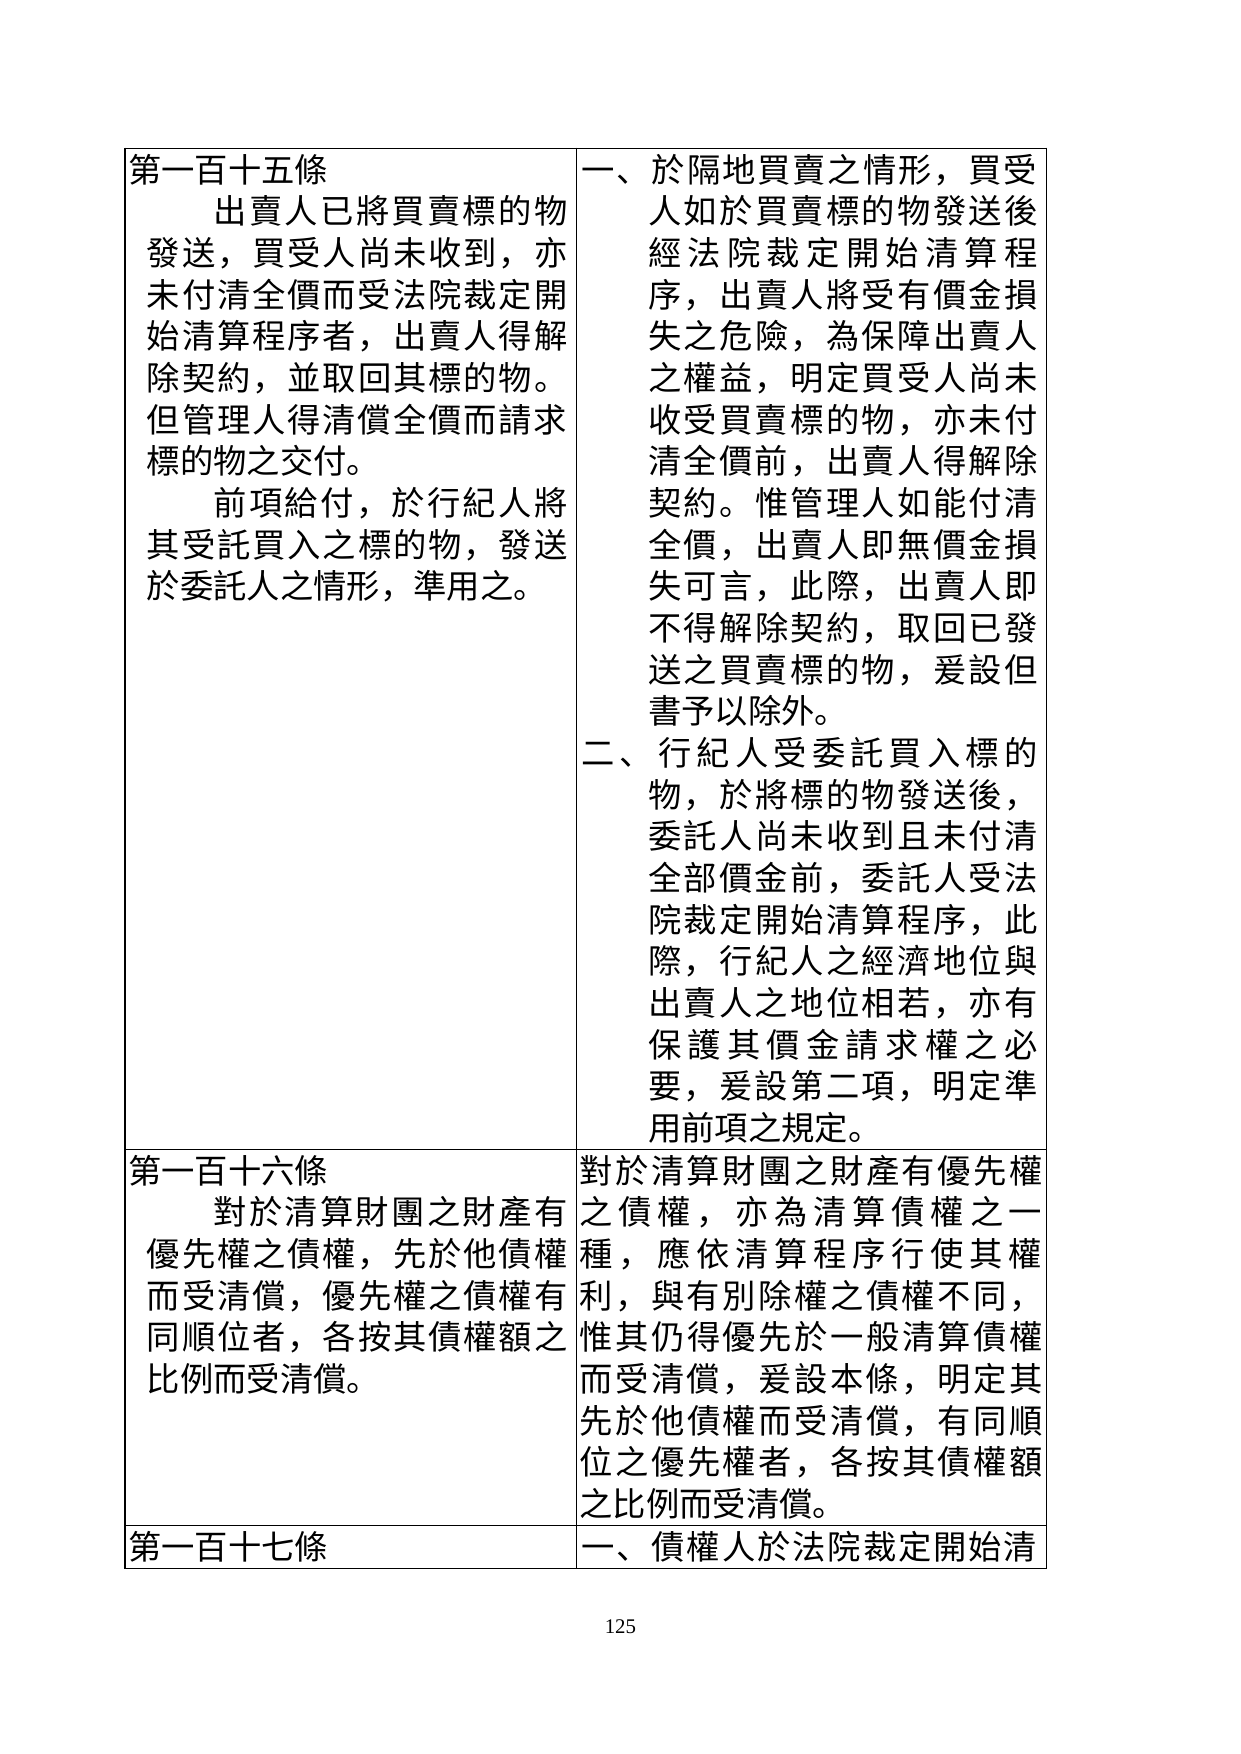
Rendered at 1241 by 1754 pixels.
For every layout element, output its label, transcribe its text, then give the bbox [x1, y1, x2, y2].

table_cell 一、於隔地買賣之情形，買受人如於買賣標的物發送後經法院裁定開始清算程序，出賣人將受有價金損失之危險，為保障出賣人之權益，明定買受人尚未收受買賣標的物，亦未付清全價前，出賣人得解除契約。惟管理人如能付清全價，出賣人即無價金損失可言，此際，出賣人即不得解除契約，取回已發送之買賣標的物，爰設但書予以除外。 二、行紀人受委託買入標的物，於將標的物發送後，委託人尚未收到且未付清全部價金前，委託人受法院裁定開始清算程序，此際，行紀人之經濟地位與出賣人之地位相若，亦有保護其價金請求權之必要，爰設第二項，明定準用前項之規定。 [577, 149, 1046, 1149]
table_cell 第一百十五條 出賣人已將買賣標的物發送，買受人尚未收到，亦未付清全價而受法院裁定開始清算程序者，出賣人得解除契約，並取回其標的物。但管理人得清償全價而請求標的物之交付。 前項給付，於行紀人將其受託買入之標的物，發送於委託人之情形，準用之。 [126, 149, 576, 1149]
table_cell 一、債權人於法院裁定開始清 [577, 1526, 1046, 1567]
table_cell 第一百十六條 對於清算財團之財產有優先權之債權，先於他債權而受清償，優先權之債權有同順位者，各按其債權額之比例而受清償。 [126, 1150, 576, 1525]
table_cell 第一百十七條 [126, 1526, 576, 1567]
table_cell 對於清算財團之財產有優先權之債權，亦為清算債權之一種，應依清算程序行使其權利，與有別除權之債權不同，惟其仍得優先於一般清算債權而受清償，爰設本條，明定其先於他債權而受清償，有同順位之優先權者，各按其債權額之比例而受清償。 [577, 1150, 1046, 1525]
